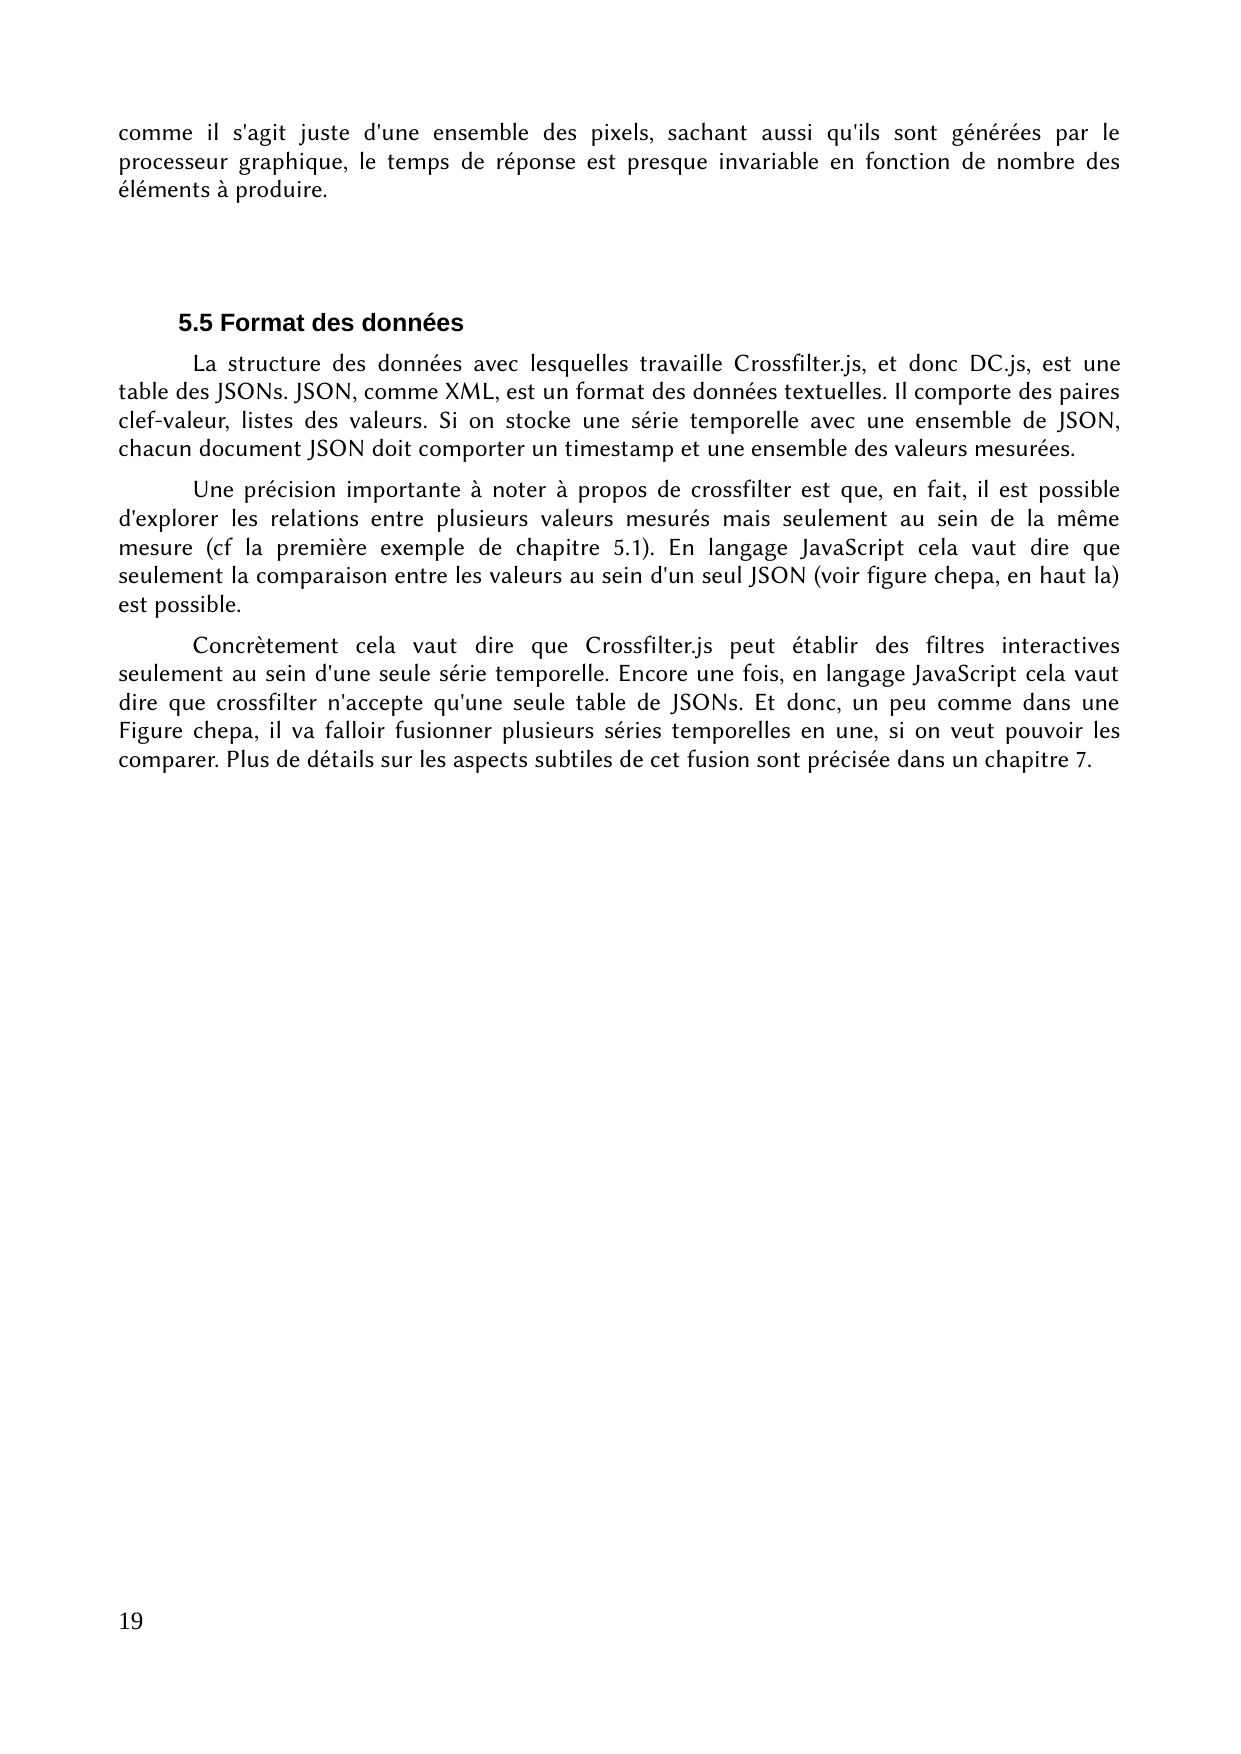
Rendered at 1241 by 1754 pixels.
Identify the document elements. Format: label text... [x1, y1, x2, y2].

subtitle Format des données [118, 307, 1122, 336]
text Une précision importante à noter à propos de crossfilter est que, en fait, il est possible d'explorer les relations entre plusieurs valeurs mesurés mais seulement au sein de la même mesure (cf la première exemple de chapitre 5.1). En langage JavaScript cela vaut dire que seulement la comparaison entre les valeurs au sein d'un seul JSON (voir figure chepa, en haut la) est possible. [118, 475, 1122, 618]
text Concrètement cela vaut dire que Crossfilter.js peut établir des filtres interactives seulement au sein d'une seule série temporelle. Encore une fois, en langage JavaScript cela vaut dire que crossfilter n'accepte qu'une seule table de JSONs. Et donc, un peu comme dans une Figure chepa, il va falloir fusionner plusieurs séries temporelles en une, si on veut pouvoir les comparer. Plus de détails sur les aspects subtiles de cet fusion sont précisée dans un chapitre 7. [118, 631, 1122, 773]
text comme il s'agit juste d'une ensemble des pixels, sachant aussi qu'ils sont générées par le processeur graphique, le temps de réponse est presque invariable en fonction de nombre des éléments à produire. [118, 118, 1122, 204]
text La structure des données avec lesquelles travaille Crossfilter.js, et donc DC.js, est une table des JSONs. JSON, comme XML, est un format des données textuelles. Il comporte des paires clef-valeur, listes des valeurs. Si on stocke une série temporelle avec une ensemble de JSON, chacun document JSON doit comporter un timestamp et une ensemble des valeurs mesurées. [118, 349, 1122, 463]
